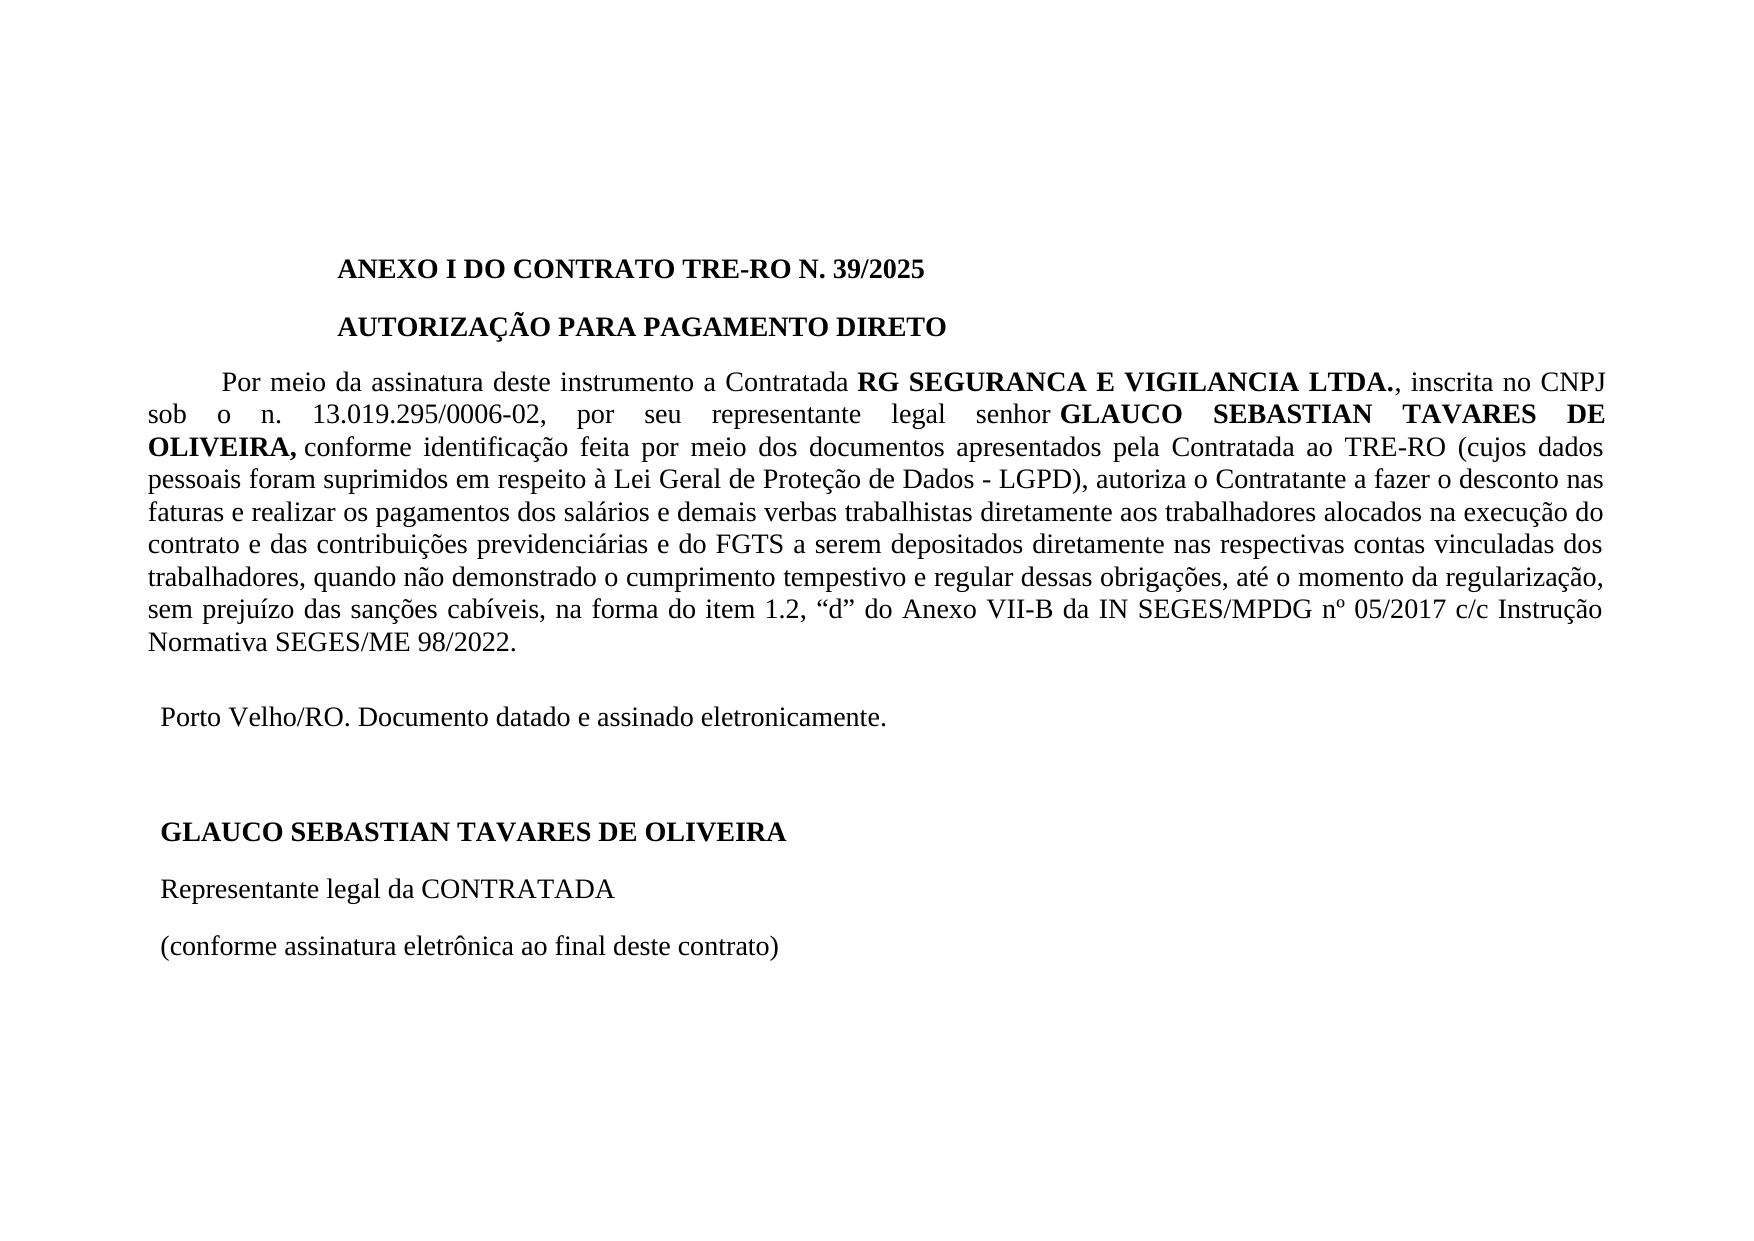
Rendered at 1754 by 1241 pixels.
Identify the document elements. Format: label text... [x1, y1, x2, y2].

text Representante legal da CONTRATADA [160, 872, 1594, 904]
text AUTORIZAÇÃO PARA PAGAMENTO DIRETO [160, 309, 1594, 342]
text ANEXO I DO CONTRATO TRE-RO N. 39/2025 [160, 252, 1594, 284]
text Por meio da assinatura deste instrumento a Contratada RG SEGURANCA E VIGILANCIA LTDA., inscrita no CNPJ sob o n. 13.019.295/0006-02, por seu representante legal senhor GLAUCO SEBASTIAN TAVARES DE OLIVEIRA, conforme identificação feita por meio dos documentos apresentados pela Contratada ao TRE-RO (cujos dados pessoais foram suprimidos em respeito à Lei Geral de Proteção de Dados - LGPD), autoriza o Contratante a fazer o desconto nas faturas e realizar os pagamentos dos salários e demais verbas trabalhistas diretamente aos trabalhadores alocados na execução do contrato e das contribuições previdenciárias e do FGTS a serem depositados diretamente nas respectivas contas vinculadas dos trabalhadores, quando não demonstrado o cumprimento tempestivo e regular dessas obrigações, até o momento da regularização, sem prejuízo das sanções cabíveis, na forma do item 1.2, “d” do Anexo VII-B da IN SEGES/MPDG nº 05/2017 c/c Instrução Normativa SEGES/ME 98/2022. [148, 365, 1606, 657]
text GLAUCO SEBASTIAN TAVARES DE OLIVEIRA [160, 815, 1594, 847]
text (conforme assinatura eletrônica ao final deste contrato) [160, 929, 1594, 962]
text Porto Velho/RO. Documento datado e assinado eletronicamente. [160, 700, 1594, 732]
